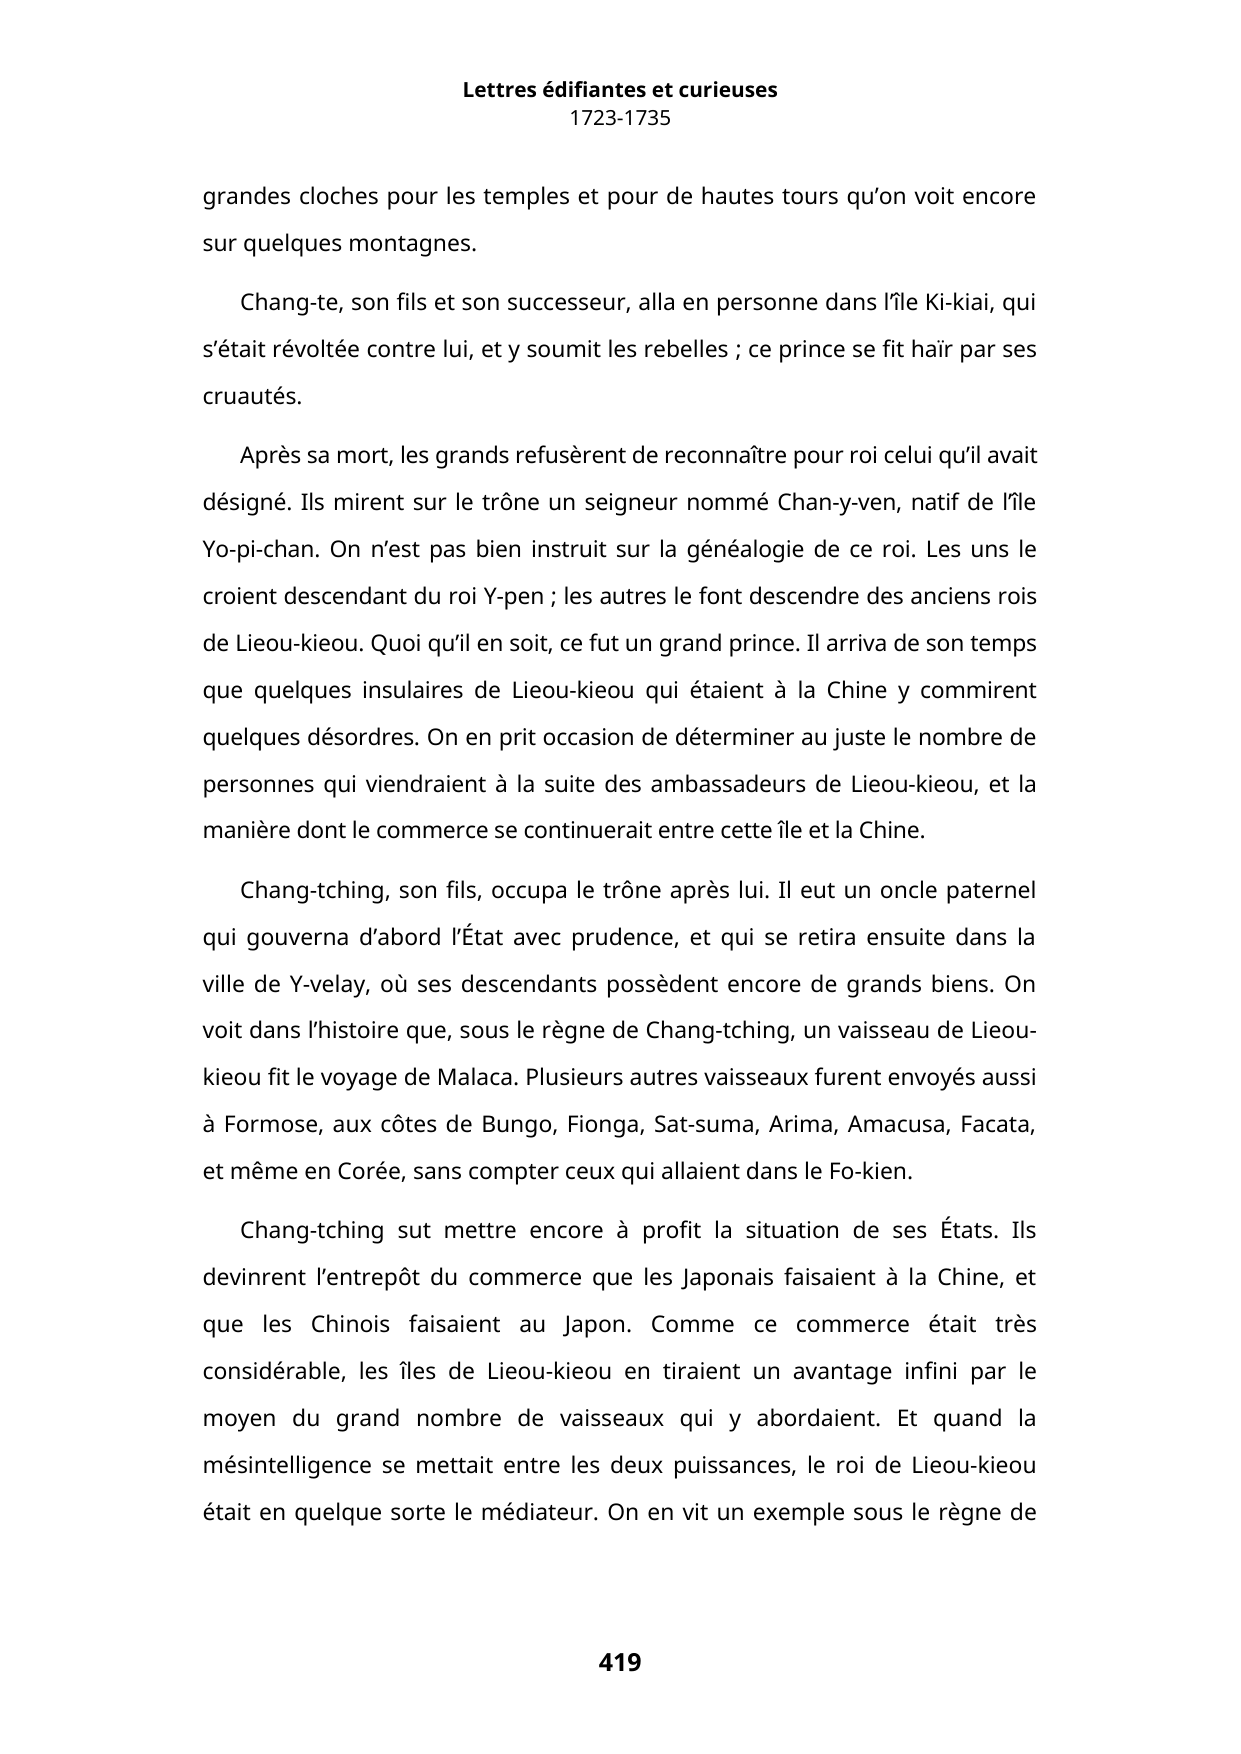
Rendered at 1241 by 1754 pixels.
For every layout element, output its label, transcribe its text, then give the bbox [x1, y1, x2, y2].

text Chang-te, son fils et son successeur, alla en personne dans l’île Ki-kiai, qui s’était révoltée contre lui, et y soumit les rebelles ; ce prince se fit haïr par ses cruautés. [202, 286, 1038, 411]
text Chang-tching sut mettre encore à profit la situation de ses États. Ils devinrent l’entrepôt du commerce que les Japonais faisaient à la Chine, et que les Chinois faisaient au Japon. Comme ce commerce était très considérable, les îles de Lieou-kieou en tiraient un avantage infini par le moyen du grand nombre de vaisseaux qui y abordaient. Et quand la mésintelligence se mettait entre les deux puissances, le roi de Lieou-kieou était en quelque sorte le médiateur. On en vit un exemple sous le règne de [202, 1214, 1038, 1527]
text Chang-tching, son fils, occupa le trône après lui. Il eut un oncle paternel qui gouverna d’abord l’État avec prudence, et qui se retira ensuite dans la ville de Y-velay, où ses descendants possèdent encore de grands biens. On voit dans l’histoire que, sous le règne de Chang-tching, un vaisseau de Lieou-kieou fit le voyage de Malaca. Plusieurs autres vaisseaux furent envoyés aussi à Formose, aux côtes de Bungo, Fionga, Sat-suma, Arima, Amacusa, Facata, et même en Corée, sans compter ceux qui allaient dans le Fo-kien. [202, 874, 1038, 1186]
text Après sa mort, les grands refusèrent de reconnaître pour roi celui qu’il avait désigné. Ils mirent sur le trône un seigneur nommé Chan-y-ven, natif de l’île Yo-pi-chan. On n’est pas bien instruit sur la généalogie de ce roi. Les uns le croient descendant du roi Y-pen ; les autres le font descendre des anciens rois de Lieou-kieou. Quoi qu’il en soit, ce fut un grand prince. Il arriva de son temps que quelques insulaires de Lieou-kieou qui étaient à la Chine y commirent quelques désordres. On en prit occasion de déterminer au juste le nombre de personnes qui viendraient à la suite des ambassadeurs de Lieou-kieou, et la manière dont le commerce se continuerait entre cette île et la Chine. [202, 439, 1038, 846]
text grandes cloches pour les temples et pour de hautes tours qu’on voit encore sur quelques montagnes. [202, 180, 1038, 258]
